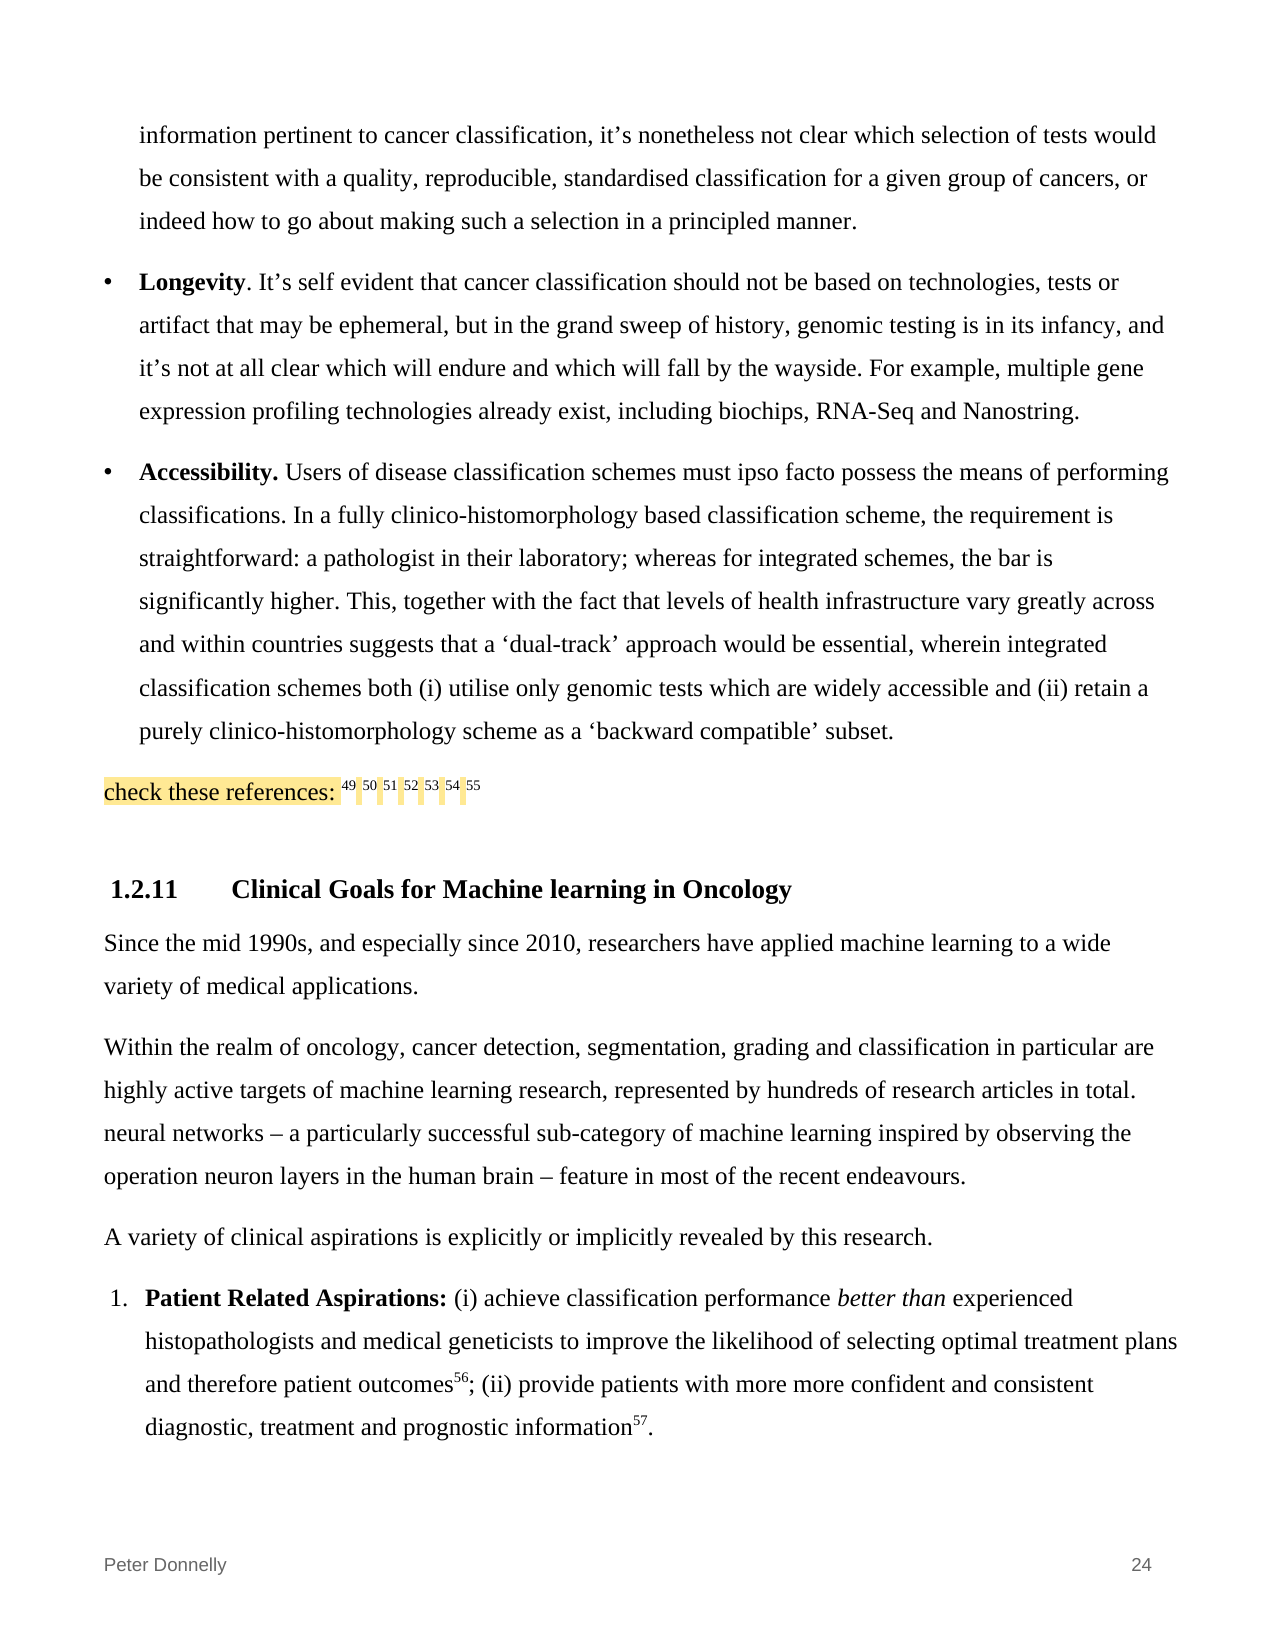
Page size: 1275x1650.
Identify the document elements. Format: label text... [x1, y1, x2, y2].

text A variety of clinical aspirations is explicitly or implicitly revealed by this research. [103, 1222, 1181, 1251]
subtitle Clinical Goals for Machine learning in Oncology [103, 873, 1181, 904]
list Longevity. It’s self evident that cancer classification should not be based on technologies, tests or artifact that may be ephemeral, but in the grand sweep of history, genomic testing is in its infancy, and it’s not at all clear which will endure and which will fall by the wayside. For example, multiple gene expression profiling technologies already exist, including biochips, RNA-Seq and Nanostring. [103, 267, 1181, 425]
list information pertinent to cancer classification, it’s nonetheless not clear which selection of tests would be consistent with a quality, reproducible, standardised classification for a given group of cancers, or indeed how to go about making such a selection in a principled manner. [103, 120, 1181, 235]
text Since the mid 1990s, and especially since 2010, researchers have applied machine learning to a wide variety of medical applications. [103, 928, 1181, 999]
text Within the realm of oncology, cancer detection, segmentation, grading and classification in particular are highly active targets of machine learning research, represented by hundreds of research articles in total. neural networks – a particularly successful sub-category of machine learning inspired by observing the operation neuron layers in the human brain – feature in most of the recent endeavours. [103, 1032, 1181, 1190]
list Patient Related Aspirations: (i) achieve classification performance better than experienced histopathologists and medical geneticists to improve the likelihood of selecting optimal treatment plans and therefore patient outcomes; (ii) provide patients with more more confident and consistent diagnostic, treatment and prognostic information. [109, 1283, 1181, 1441]
text check these references: [103, 777, 1181, 805]
list Accessibility. Users of disease classification schemes must ipso facto possess the means of performing classifications. In a fully clinico-histomorphology based classification scheme, the requirement is straightforward: a pathologist in their laboratory; whereas for integrated schemes, the bar is significantly higher. This, together with the fact that levels of health infrastructure vary greatly across and within countries suggests that a ‘dual-track’ approach would be essential, wherein integrated classification schemes both (i) utilise only genomic tests which are widely accessible and (ii) retain a purely clinico-histomorphology scheme as a ‘backward compatible’ subset. [103, 457, 1181, 744]
